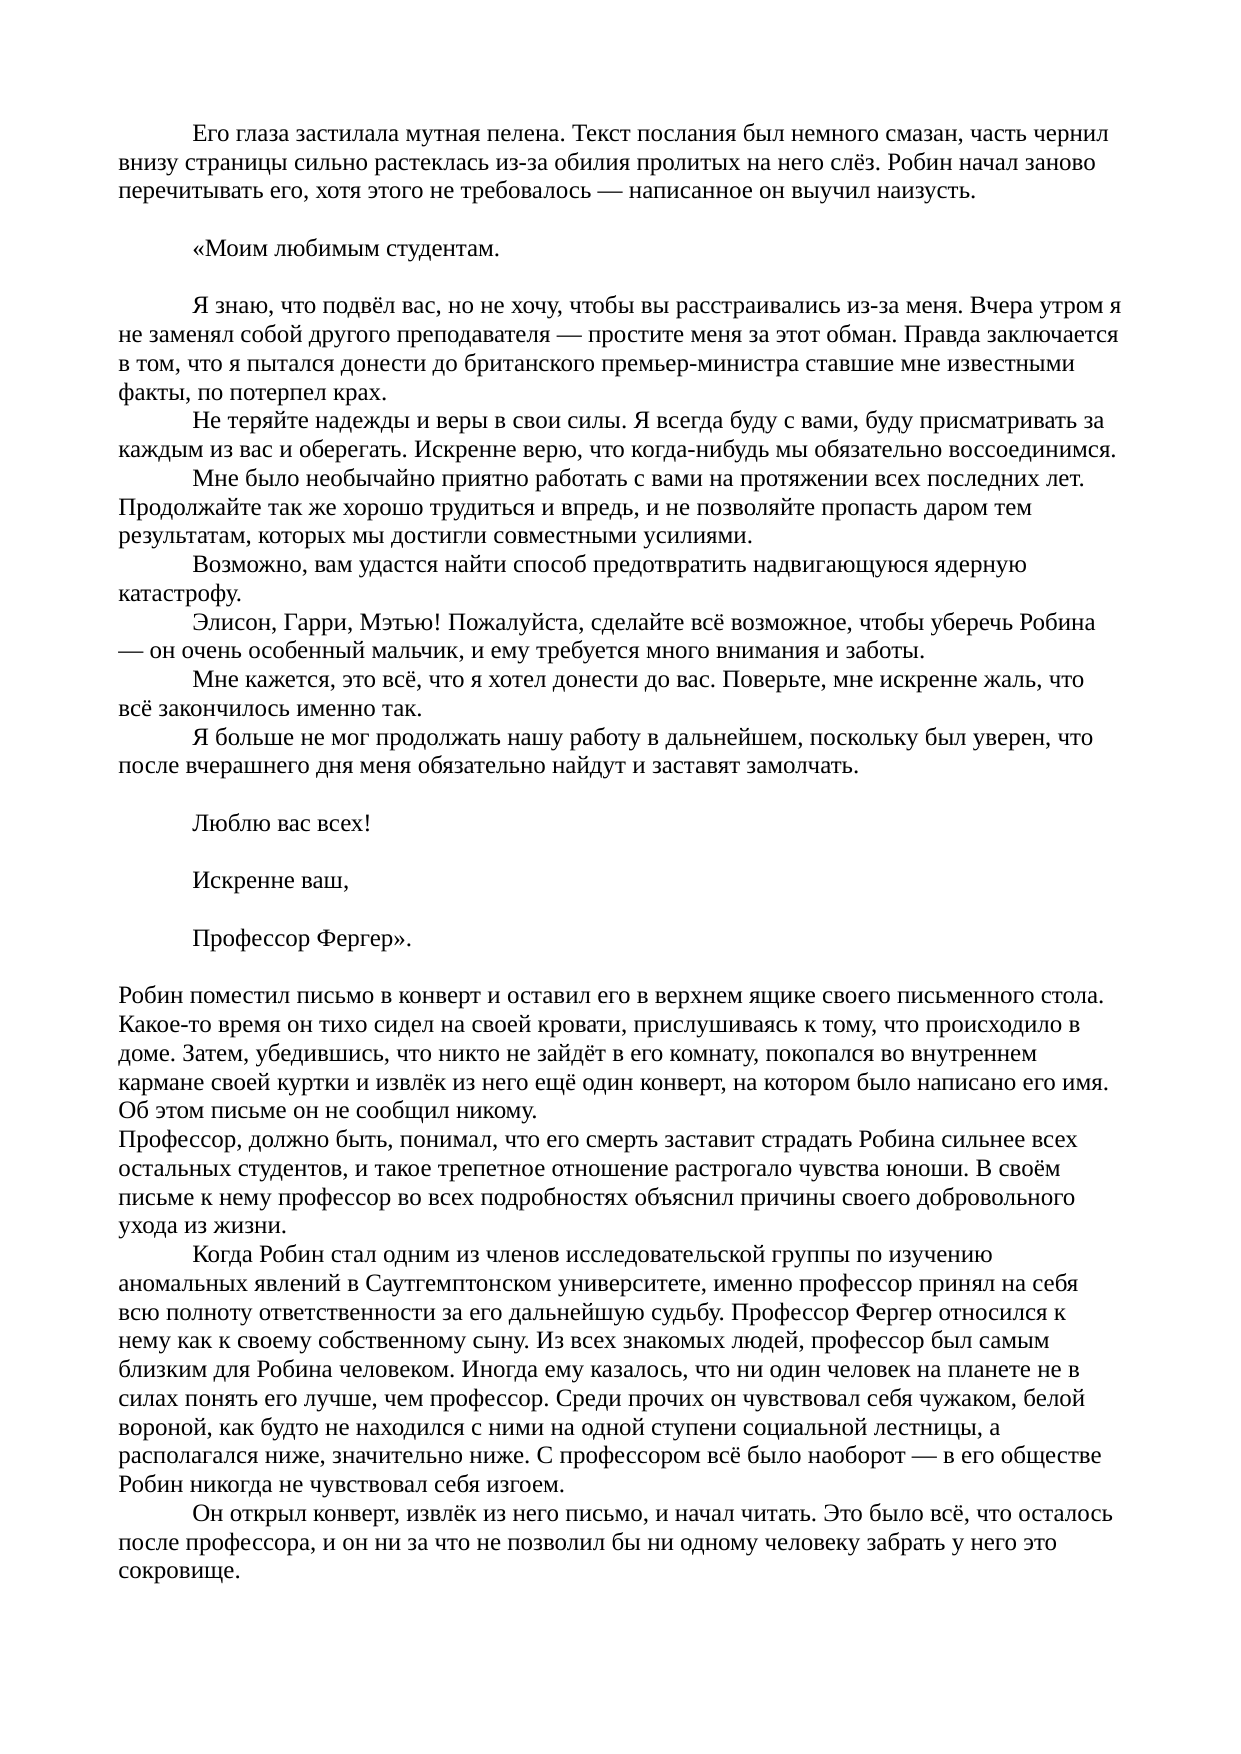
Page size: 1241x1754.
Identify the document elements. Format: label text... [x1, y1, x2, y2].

text Не теряйте надежды и веры в свои силы. Я всегда буду с вами, буду присматривать за каждым из вас и оберегать. Искренне верю, что когда-нибудь мы обязательно воссоединимся. [118, 406, 1122, 463]
text Люблю вас всех! [118, 808, 1122, 837]
text Когда Робин стал одним из членов исследовательской группы по изучению аномальных явлений в Саутгемптонском университете, именно профессор принял на себя всю полноту ответственности за его дальнейшую судьбу. Профессор Фергер относился к нему как к своему собственному сыну. Из всех знакомых людей, профессор был самым близким для Робина человеком. Иногда ему казалось, что ни один человек на планете не в силах понять его лучше, чем профессор. Среди прочих он чувствовал себя чужаком, белой вороной, как будто не находился с ними на одной ступени социальной лестницы, а располагался ниже, значительно ниже. С профессором всё было наоборот — в его обществе Робин никогда не чувствовал себя изгоем. [118, 1239, 1122, 1498]
text «Моим любимым студентам. [118, 233, 1122, 262]
text Элисон, Гарри, Мэтью! Пожалуйста, сделайте всё возможное, чтобы уберечь Робина — он очень особенный мальчик, и ему требуется много внимания и заботы. [118, 607, 1122, 664]
text Его глаза застилала мутная пелена. Текст послания был немного смазан, часть чернил внизу страницы сильно растеклась из-за обилия пролитых на него слёз. Робин начал заново перечитывать его, хотя этого не требовалось — написанное он выучил наизусть. [118, 118, 1122, 204]
text Я больше не мог продолжать нашу работу в дальнейшем, поскольку был уверен, что после вчерашнего дня меня обязательно найдут и заставят замолчать. [118, 722, 1122, 779]
text Искренне ваш, [118, 866, 1122, 894]
text Возможно, вам удастся найти способ предотвратить надвигающуюся ядерную катастрофу. [118, 549, 1122, 607]
text Робин поместил письмо в конверт и оставил его в верхнем ящике своего письменного стола. [118, 981, 1122, 1009]
text Профессор, должно быть, понимал, что его смерть заставит страдать Робина сильнее всех остальных студентов, и такое трепетное отношение растрогало чувства юноши. В своём письме к нему профессор во всех подробностях объяснил причины своего добровольного ухода из жизни. [118, 1124, 1122, 1239]
text Профессор Фергер». [118, 923, 1122, 952]
text Я знаю, что подвёл вас, но не хочу, чтобы вы расстраивались из-за меня. Вчера утром я не заменял собой другого преподавателя — простите меня за этот обман. Правда заключается в том, что я пытался донести до британского премьер-министра ставшие мне известными факты, по потерпел крах. [118, 291, 1122, 406]
text Мне кажется, это всё, что я хотел донести до вас. Поверьте, мне искренне жаль, что всё закончилось именно так. [118, 664, 1122, 722]
text Какое-то время он тихо сидел на своей кровати, прислушиваясь к тому, что происходило в доме. Затем, убедившись, что никто не зайдёт в его комнату, покопался во внутреннем кармане своей куртки и извлёк из него ещё один конверт, на котором было написано его имя. Об этом письме он не сообщил никому. [118, 1009, 1122, 1124]
text Он открыл конверт, извлёк из него письмо, и начал читать. Это было всё, что осталось после профессора, и он ни за что не позволил бы ни одному человеку забрать у него это сокровище. [118, 1498, 1122, 1584]
text Мне было необычайно приятно работать с вами на протяжении всех последних лет. Продолжайте так же хорошо трудиться и впредь, и не позволяйте пропасть даром тем результатам, которых мы достигли совместными усилиями. [118, 463, 1122, 549]
